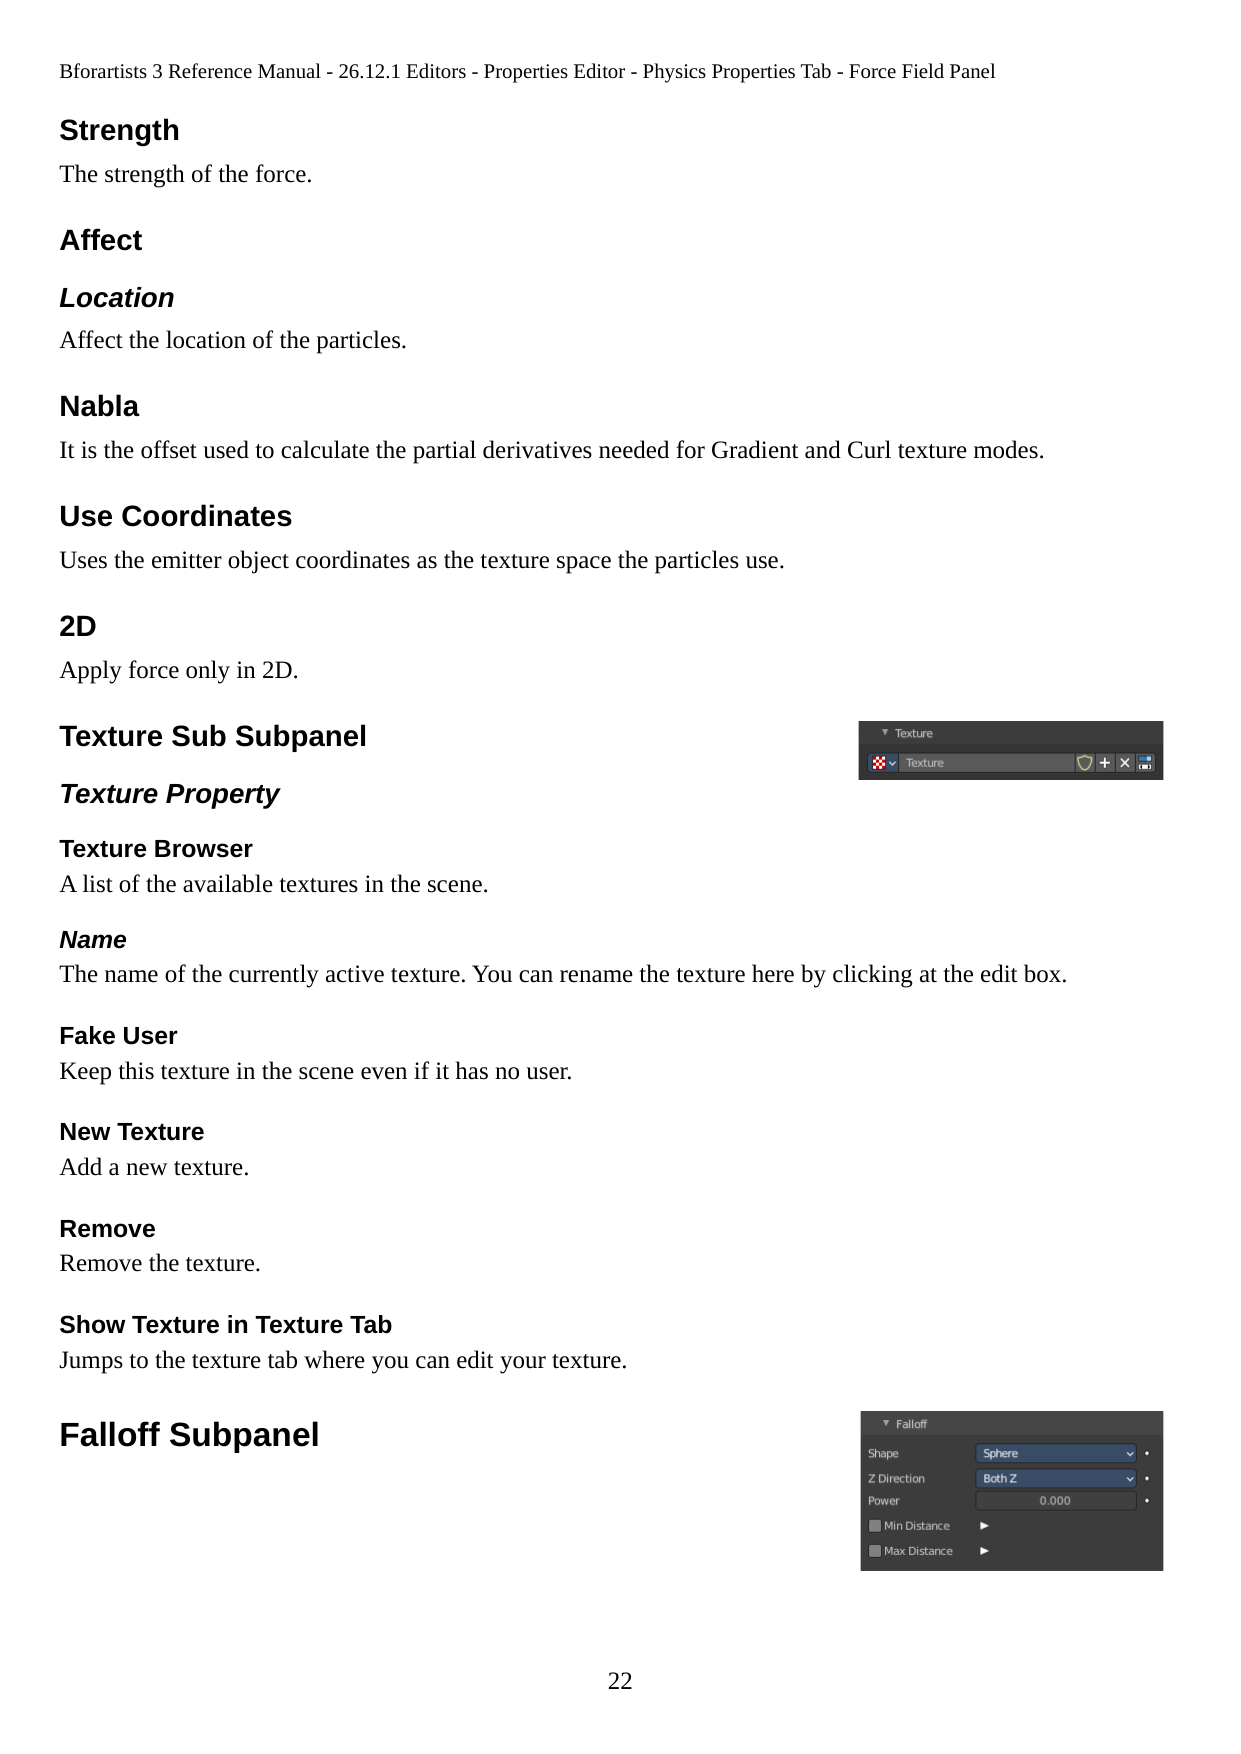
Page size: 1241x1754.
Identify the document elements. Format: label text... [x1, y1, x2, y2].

subtitle Name [59, 925, 1181, 953]
text Jumps to the texture tab where you can edit your texture. [59, 1345, 1181, 1374]
text The strength of the force. [59, 159, 1181, 188]
text Remove the texture. [59, 1248, 1181, 1277]
text It is the offset used to calculate the partial derivatives needed for Gradient and Curl texture modes. [59, 436, 1181, 464]
subtitle Remove [59, 1214, 1181, 1242]
text Keep this texture in the scene even if it has no user. [59, 1056, 1181, 1084]
subtitle 2D [59, 609, 1181, 643]
subtitle Affect [59, 222, 1181, 256]
subtitle Nabla [59, 389, 1181, 423]
text A list of the available textures in the scene. [59, 869, 1181, 898]
subtitle Strength [59, 113, 1181, 146]
text Affect the location of the particles. [59, 326, 1181, 354]
subtitle Use Coordinates [59, 499, 1181, 533]
subtitle Location [59, 281, 1181, 313]
text The name of the currently active texture. You can rename the texture here by clicking at the edit box. [59, 959, 1181, 988]
text Apply force only in 2D. [59, 655, 1181, 684]
subtitle Texture Browser [59, 834, 1181, 863]
picture [858, 721, 1164, 780]
subtitle Falloff Subpanel [59, 1415, 860, 1453]
subtitle Texture Sub Subpanel [59, 719, 1181, 753]
subtitle Fake User [59, 1021, 1181, 1049]
subtitle New Texture [59, 1117, 1181, 1146]
text Add a new texture. [59, 1152, 1181, 1181]
subtitle Texture Property [59, 778, 1181, 809]
text Uses the emitter object coordinates as the texture space the particles use. [59, 545, 1181, 574]
subtitle [1164, 1415, 1181, 1453]
subtitle Show Texture in Texture Tab [59, 1310, 1181, 1339]
picture [860, 1411, 1164, 1571]
